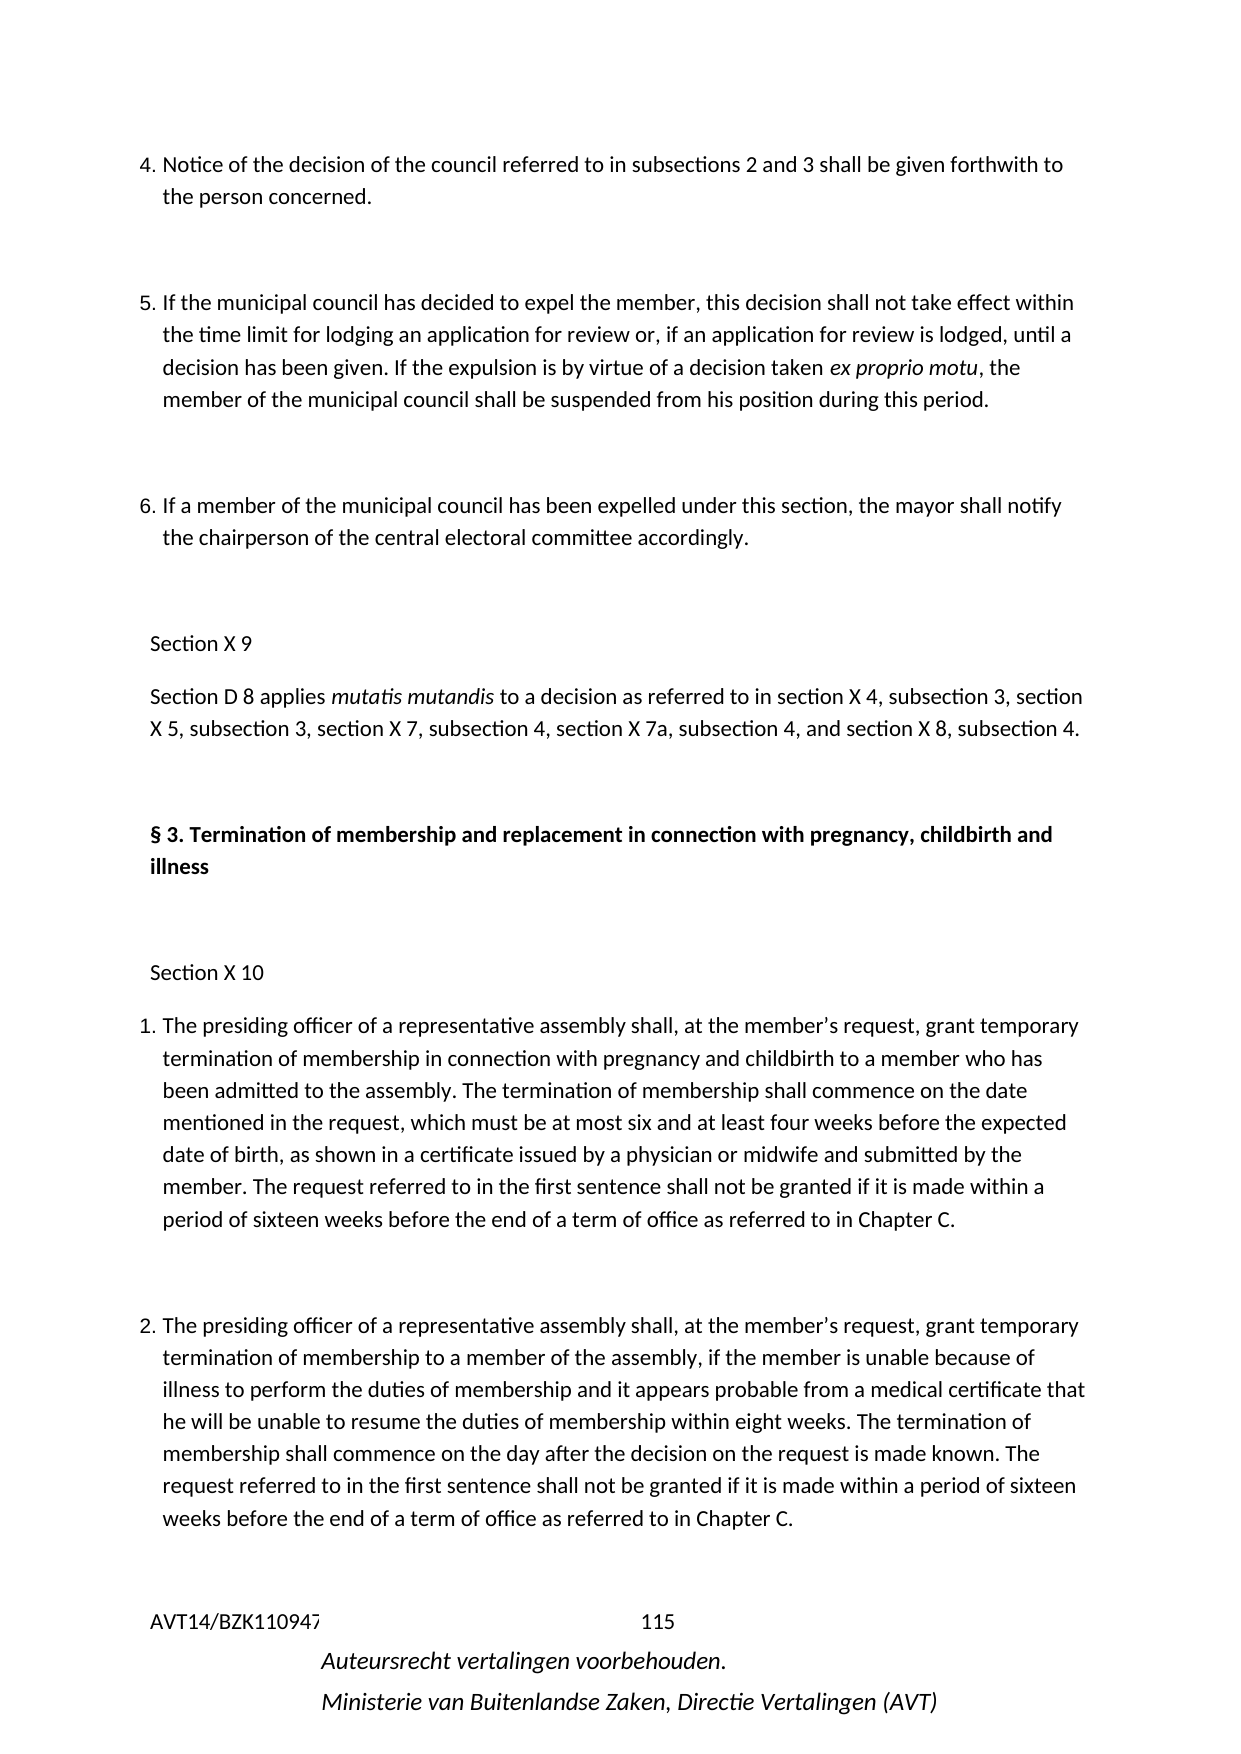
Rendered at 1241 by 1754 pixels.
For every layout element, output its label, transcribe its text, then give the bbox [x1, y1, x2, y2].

text § 3. Termination of membership and replacement in connection with pregnancy, childbirth and illness [150, 820, 1090, 881]
list If a member of the municipal council has been expelled under this section, the mayor shall notify the chairperson of the central electoral committee accordingly. [139, 491, 1090, 551]
list If the municipal council has decided to expel the member, this decision shall not take effect within the time limit for lodging an application for review or, if an application for review is lodged, until a decision has been given. If the expulsion is by virtue of a decision taken ex proprio motu, the member of the municipal council shall be suspended from his position during this period. [139, 288, 1090, 413]
text Section X 10 [150, 958, 1090, 987]
text Section X 9 [150, 629, 1090, 657]
text Section D 8 applies mutatis mutandis to a decision as referred to in section X 4, subsection 3, section X 5, subsection 3, section X 7, subsection 4, section X 7a, subsection 4, and section X 8, subsection 4. [150, 682, 1090, 742]
list The presiding officer of a representative assembly shall, at the member’s request, grant temporary termination of membership to a member of the assembly, if the member is unable because of illness to perform the duties of membership and it appears probable from a medical certificate that he will be unable to resume the duties of membership within eight weeks. The termination of membership shall commence on the day after the decision on the request is made known. The request referred to in the first sentence shall not be granted if it is made within a period of sixteen weeks before the end of a term of office as referred to in Chapter C. [139, 1311, 1090, 1532]
list The presiding officer of a representative assembly shall, at the member’s request, grant temporary termination of membership in connection with pregnancy and childbirth to a member who has been admitted to the assembly. The termination of membership shall commence on the date mentioned in the request, which must be at most six and at least four weeks before the expected date of birth, as shown in a certificate issued by a physician or midwife and submitted by the member. The request referred to in the first sentence shall not be granted if it is made within a period of sixteen weeks before the end of a term of office as referred to in Chapter C. [139, 1012, 1090, 1233]
list Notice of the decision of the council referred to in subsections 2 and 3 shall be given forthwith to the person concerned. [139, 150, 1090, 210]
